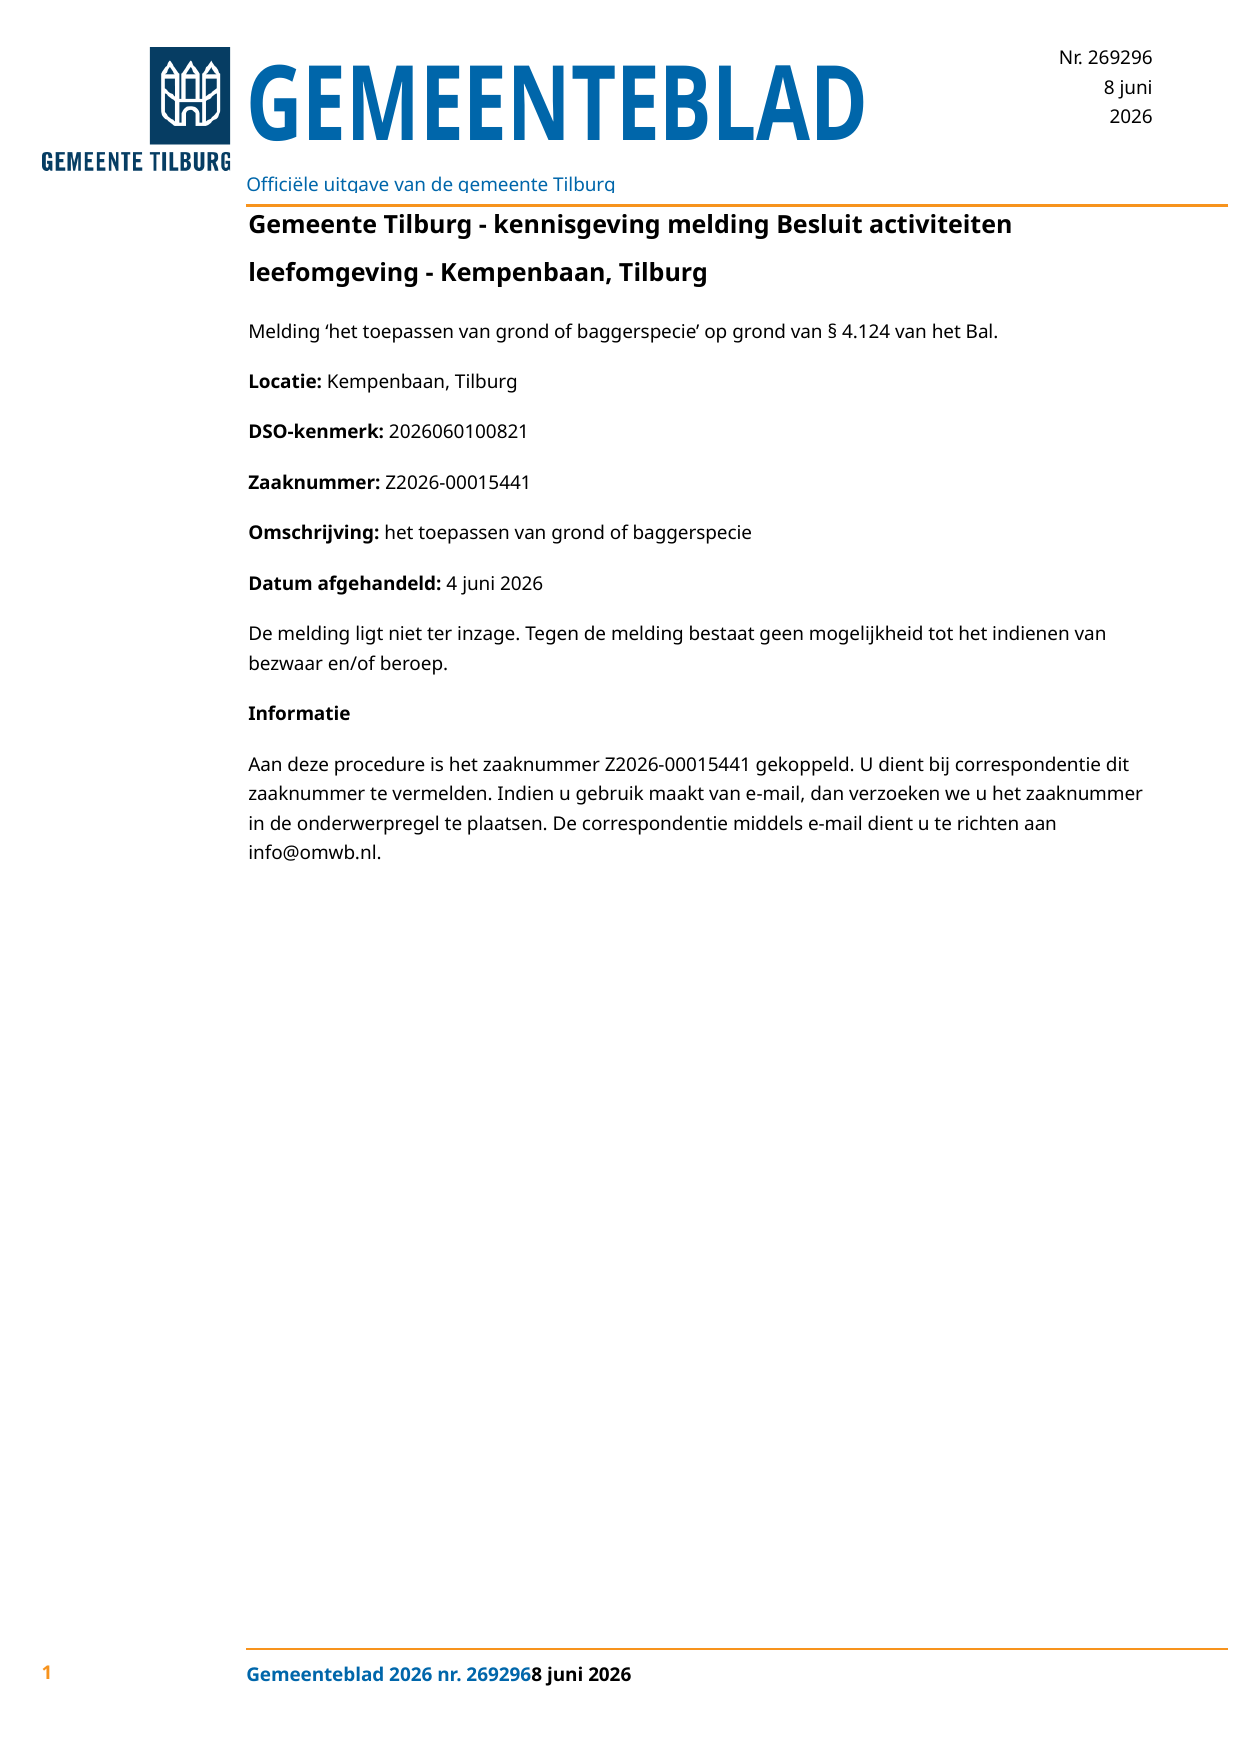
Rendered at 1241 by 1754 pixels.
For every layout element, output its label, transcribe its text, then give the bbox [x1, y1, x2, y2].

text De melding ligt niet ter inzage. Tegen de melding bestaat geen mogelijkheid tot het indienen van bezwaar en/of beroep. [248, 620, 1152, 676]
text Gemeente Tilburg - kennisgeving melding Besluit activiteiten leefomgeving - Kempenbaan, Tilburg [248, 207, 1152, 288]
text Informatie [248, 700, 1152, 726]
text Melding ‘het toepassen van grond of baggerspecie’ op grond van § 4.124 van het Bal. [248, 318, 1152, 344]
text Aan deze procedure is het zaaknummer Z2026-00015441 gekoppeld. U dient bij correspondentie dit zaaknummer te vermelden. Indien u gebruik maakt van e-mail, dan verzoeken we u het zaaknummer in de onderwerpregel te plaatsen. De correspondentie middels e-mail dient u te richten aan info@omwb.nl. [248, 751, 1152, 865]
text Omschrijving: het toepassen van grond of baggerspecie [248, 519, 1152, 545]
text DSO-kenmerk: 2026060100821 [248, 419, 1152, 444]
text Locatie: Kempenbaan, Tilburg [248, 368, 1152, 394]
text Datum afgehandeld: 4 juni 2026 [248, 570, 1152, 596]
picture [41, 47, 231, 172]
text Zaaknummer: Z2026-00015441 [248, 469, 1152, 495]
